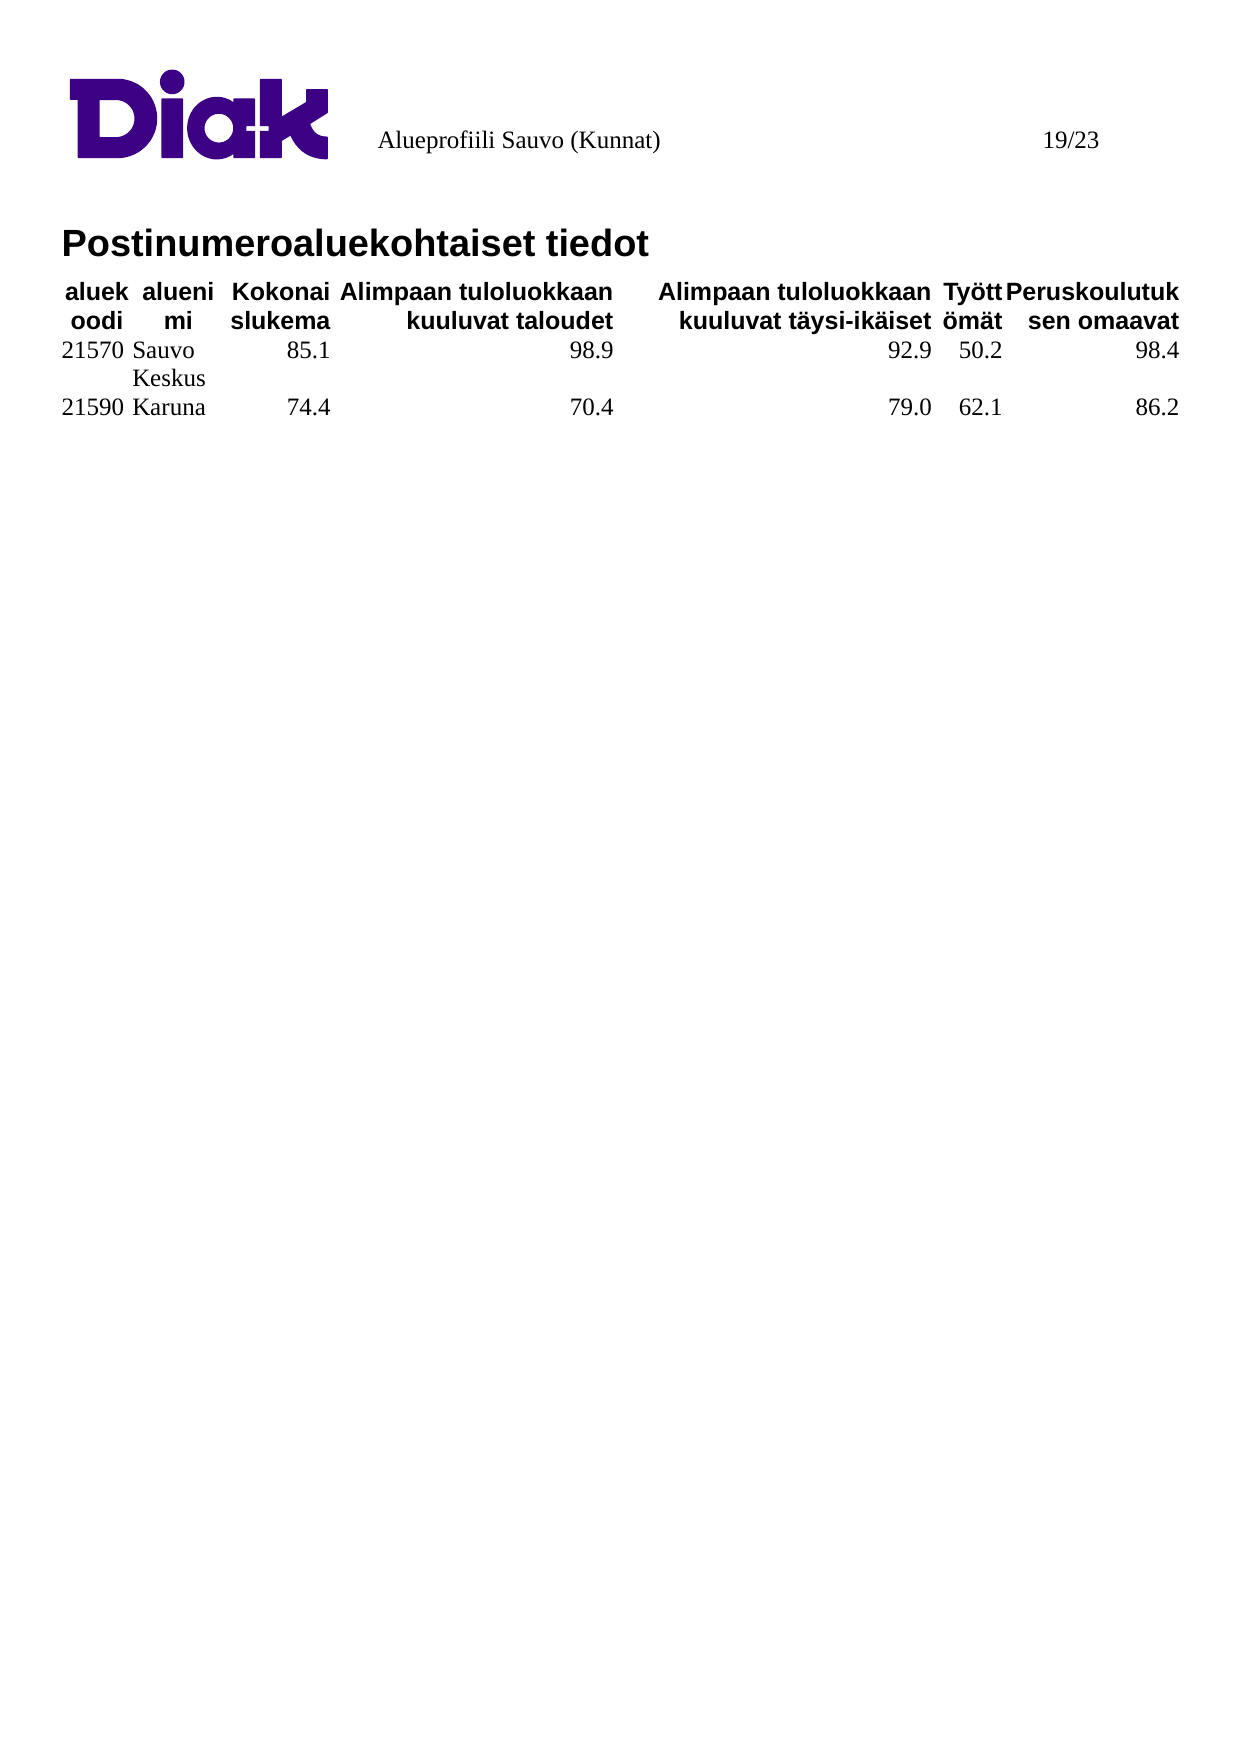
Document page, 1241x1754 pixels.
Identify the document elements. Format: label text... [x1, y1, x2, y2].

table_header Työttömät [931, 277, 1002, 335]
table_header aluenimi [132, 277, 224, 335]
table_cell 21590 [61, 392, 132, 421]
table_cell 92.9 [613, 335, 931, 392]
table_header Alimpaan tuloluokkaan kuuluvat taloudet [330, 277, 613, 335]
table_cell Sauvo Keskus [132, 335, 224, 392]
table_cell 98.9 [330, 335, 613, 392]
table_cell 79.0 [613, 392, 931, 421]
table_cell 62.1 [931, 392, 1002, 421]
subtitle Postinumeroaluekohtaiset tiedot [61, 221, 1179, 265]
table_cell Karuna [132, 392, 224, 421]
table_cell 98.4 [1002, 335, 1179, 392]
table_cell 74.4 [224, 392, 330, 421]
table_cell 21570 [61, 335, 132, 392]
table_header Kokonaislukema [224, 277, 330, 335]
table_cell 50.2 [931, 335, 1002, 392]
table_header Peruskoulutuksen omaavat [1002, 277, 1179, 335]
table_cell 86.2 [1002, 392, 1179, 421]
table_cell 70.4 [330, 392, 613, 421]
table_header aluekoodi [61, 277, 132, 335]
table_header Alimpaan tuloluokkaan kuuluvat täysi-ikäiset [613, 277, 931, 335]
table_cell 85.1 [224, 335, 330, 392]
